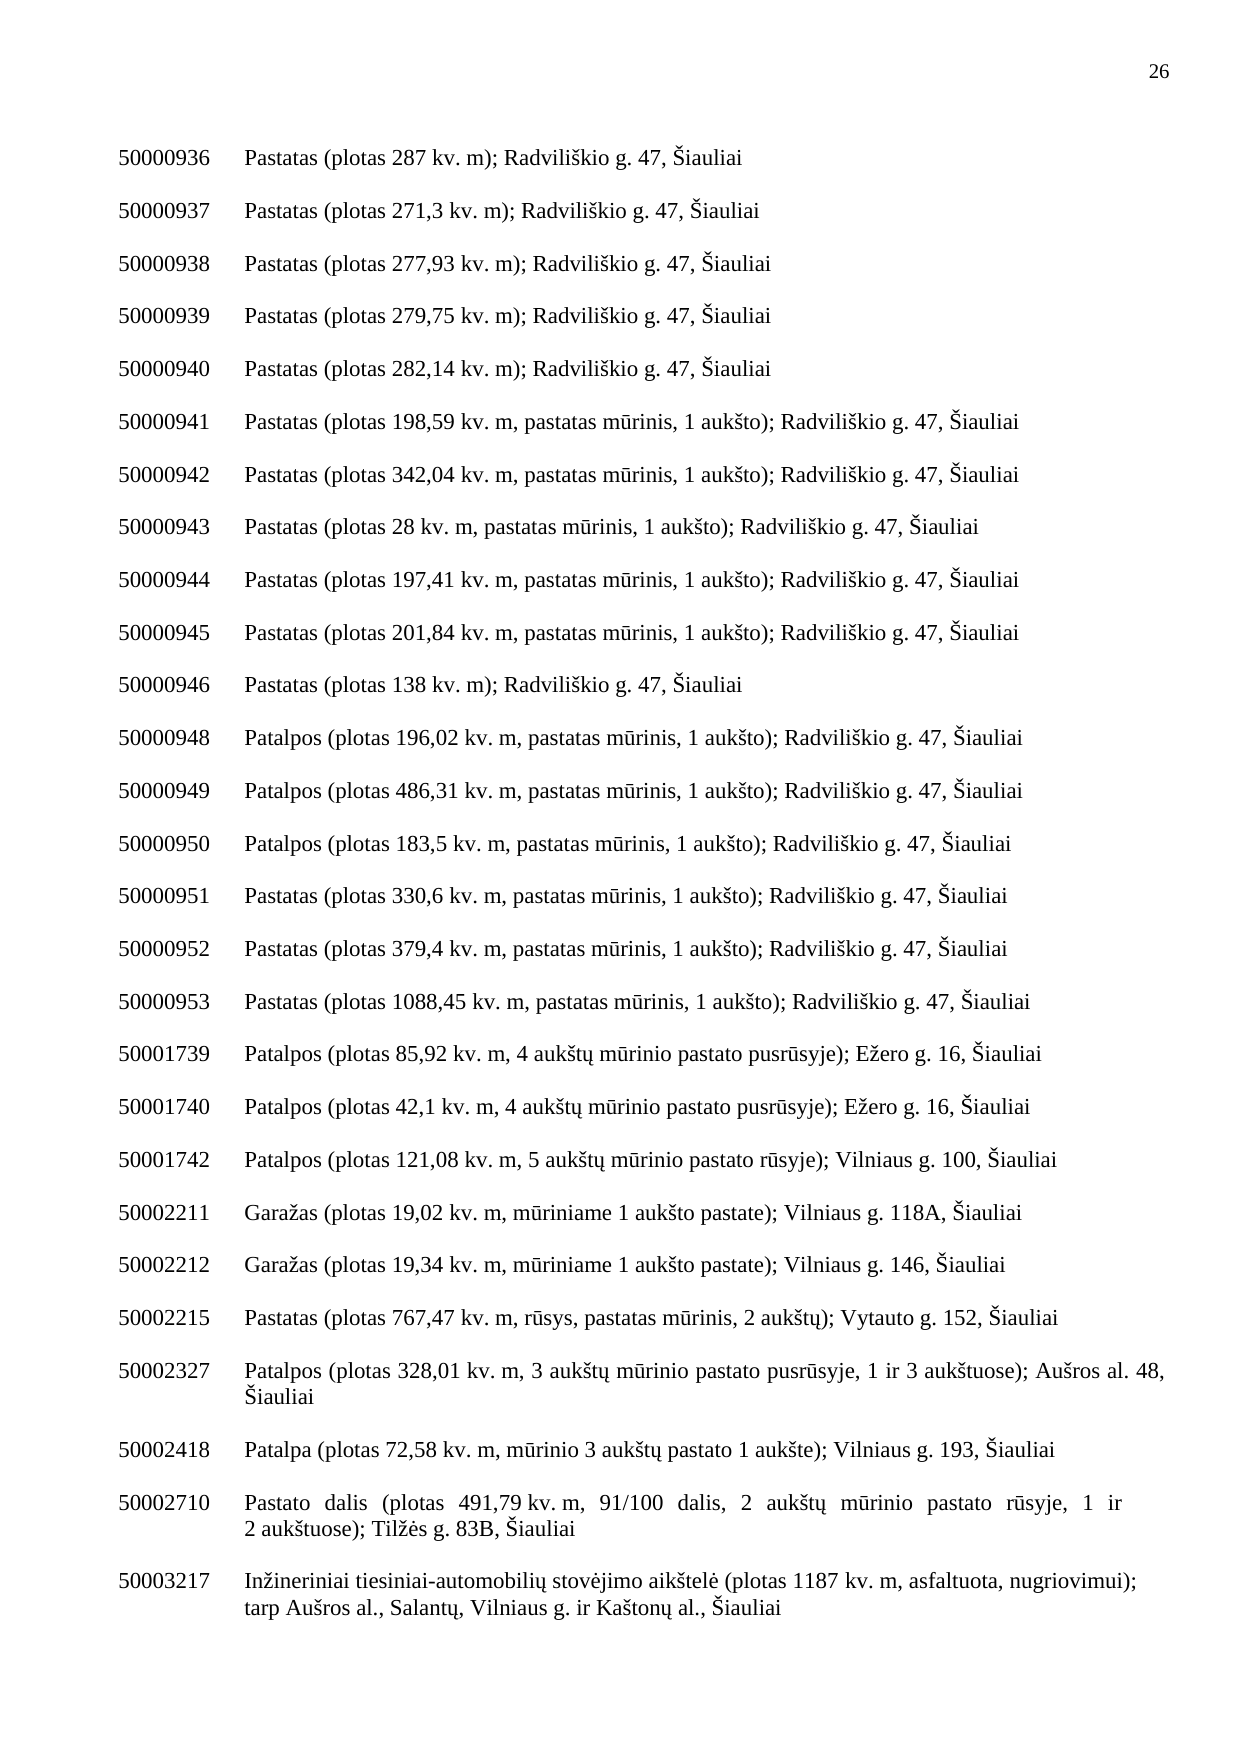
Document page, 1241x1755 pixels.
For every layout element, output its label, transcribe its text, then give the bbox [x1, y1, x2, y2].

table_cell Patalpos (plotas 328,01 kv. m, 3 aukštų mūrinio pastato pusrūsyje, 1 ir 3 aukštuose); Aušros al. 48, Šiauliai [233, 1357, 1178, 1409]
table_cell Pastatas (plotas 282,14 kv. m); Radviliškio g. 47, Šiauliai [233, 355, 1148, 382]
table_cell [1193, 988, 1198, 1014]
table_cell [1178, 461, 1192, 487]
table_cell [101, 434, 1198, 461]
table_cell [1148, 461, 1163, 487]
table_cell [1178, 883, 1192, 909]
table_cell Patalpos (plotas 486,31 kv. m, pastatas mūrinis, 1 aukšto); Radviliškio g. 47, Šiauliai [233, 777, 1148, 803]
table_cell [1193, 250, 1198, 276]
table_cell [1163, 777, 1178, 803]
table_cell [1193, 408, 1198, 434]
table_cell [101, 382, 1198, 408]
table_cell [101, 961, 1198, 988]
table_cell [101, 593, 1198, 619]
table_cell 50000950 [101, 830, 233, 856]
table_cell [1178, 514, 1192, 540]
table_cell [101, 1225, 1198, 1251]
table_cell Pastato dalis (plotas 491,79 kv. m, 91/100 dalis, 2 aukštų mūrinio pastato rūsyje, 1 ir 2 aukštuose); Tilžės g. 83B, Šiauliai [233, 1489, 1148, 1541]
table_cell [1148, 1146, 1163, 1172]
table_cell [101, 1120, 1198, 1146]
table_cell [1148, 1199, 1163, 1225]
table_cell [1148, 1093, 1163, 1119]
table_cell [1178, 145, 1192, 171]
table_cell [1193, 830, 1198, 856]
table_cell 50003217 [101, 1568, 233, 1620]
table_cell [1193, 1568, 1198, 1620]
table_cell [1193, 461, 1198, 487]
table_cell [1193, 619, 1198, 645]
table_cell [101, 276, 1198, 303]
table_cell [101, 751, 1198, 777]
table_cell [1193, 1251, 1198, 1278]
table_cell [101, 1014, 1198, 1041]
table_cell Pastatas (plotas 138 kv. m); Radviliškio g. 47, Šiauliai [233, 672, 1148, 698]
table_cell [1163, 1093, 1178, 1119]
table_cell Pastatas (plotas 767,47 kv. m, rūsys, pastatas mūrinis, 2 aukštų); Vytauto g. 152, Šiauliai [233, 1304, 1148, 1330]
table_cell [101, 1541, 1198, 1568]
table_cell Pastatas (plotas 379,4 kv. m, pastatas mūrinis, 1 aukšto); Radviliškio g. 47, Šiauliai [233, 935, 1148, 961]
table_cell Patalpos (plotas 183,5 kv. m, pastatas mūrinis, 1 aukšto); Radviliškio g. 47, Šiauliai [233, 830, 1148, 856]
table_cell [101, 698, 1198, 724]
table_cell [1193, 1041, 1198, 1067]
table_cell 50000945 [101, 619, 233, 645]
table_cell [1148, 1436, 1163, 1462]
table_cell [1163, 1568, 1178, 1620]
table_cell [1178, 1146, 1192, 1172]
table_cell 50002215 [101, 1304, 233, 1330]
table_cell [1163, 1199, 1178, 1225]
table_cell [101, 171, 1198, 197]
table_cell [1148, 619, 1163, 645]
table_cell [1163, 619, 1178, 645]
table_cell [1178, 619, 1192, 645]
table_cell [1148, 1489, 1163, 1541]
table_cell Patalpos (plotas 42,1 kv. m, 4 aukštų mūrinio pastato pusrūsyje); Ežero g. 16, Šiauliai [233, 1093, 1148, 1119]
table_cell Patalpos (plotas 85,92 kv. m, 4 aukštų mūrinio pastato pusrūsyje); Ežero g. 16, Šiauliai [233, 1041, 1148, 1067]
table_cell Patalpa (plotas 72,58 kv. m, mūrinio 3 aukštų pastato 1 aukšte); Vilniaus g. 193, Šiauliai [233, 1436, 1148, 1462]
table_cell [1148, 672, 1163, 698]
table_cell Pastatas (plotas 1088,45 kv. m, pastatas mūrinis, 1 aukšto); Radviliškio g. 47, Šiauliai [233, 988, 1148, 1014]
table_cell [101, 487, 1198, 513]
table_cell 50001740 [101, 1093, 233, 1119]
table_cell 50000942 [101, 461, 233, 487]
table_cell Pastatas (plotas 271,3 kv. m); Radviliškio g. 47, Šiauliai [233, 197, 1148, 223]
table_cell [1193, 355, 1198, 382]
table_cell 50000951 [101, 883, 233, 909]
table_cell [1178, 1199, 1192, 1225]
table_cell 50000940 [101, 355, 233, 382]
table_cell [1148, 935, 1163, 961]
table_cell Pastatas (plotas 28 kv. m, pastatas mūrinis, 1 aukšto); Radviliškio g. 47, Šiauliai [233, 514, 1148, 540]
table_cell [1193, 777, 1198, 803]
table_cell 50000937 [101, 197, 233, 223]
table_cell 50002211 [101, 1199, 233, 1225]
table_cell [1178, 830, 1192, 856]
table_cell 50001742 [101, 1146, 233, 1172]
table_cell [101, 1067, 1198, 1093]
table_cell [1148, 566, 1163, 592]
table_cell 50002418 [101, 1436, 233, 1462]
table_cell [1193, 514, 1198, 540]
table_cell [1178, 672, 1192, 698]
table_cell [1178, 197, 1192, 223]
table_cell [101, 856, 1198, 882]
table_cell [101, 1462, 1198, 1488]
table_cell Pastatas (plotas 198,59 kv. m, pastatas mūrinis, 1 aukšto); Radviliškio g. 47, Šiauliai [233, 408, 1148, 434]
table_cell [101, 118, 1198, 144]
table_cell [1163, 988, 1178, 1014]
table_cell 50002327 [101, 1357, 233, 1409]
table_cell [1193, 1357, 1198, 1409]
table_cell [1163, 1146, 1178, 1172]
table_cell [1193, 1146, 1198, 1172]
table_cell Pastatas (plotas 287 kv. m); Radviliškio g. 47, Šiauliai [233, 145, 1148, 171]
table_cell [101, 645, 1198, 672]
table_cell [1178, 935, 1192, 961]
table_cell 50000953 [101, 988, 233, 1014]
table_cell [1148, 1304, 1163, 1330]
table_cell [1148, 514, 1163, 540]
table_cell [1178, 408, 1192, 434]
table_cell Garažas (plotas 19,02 kv. m, mūriniame 1 aukšto pastate); Vilniaus g. 118A, Šiauliai [233, 1199, 1148, 1225]
table_cell [101, 909, 1198, 935]
table_cell Inžineriniai tiesiniai-automobilių stovėjimo aikštelė (plotas 1187 kv. m, asfaltuota, nugriovimui); tarp Aušros al., Salantų, Vilniaus g. ir Kaštonų al., Šiauliai [233, 1568, 1148, 1620]
table_cell 50000948 [101, 724, 233, 751]
table_cell [1163, 724, 1178, 751]
table_cell [1193, 566, 1198, 592]
table_cell [1163, 883, 1178, 909]
table_cell [1148, 197, 1163, 223]
table_cell [1178, 566, 1192, 592]
table_cell [1163, 197, 1178, 223]
table_cell [1148, 988, 1163, 1014]
table_cell [1193, 145, 1198, 171]
table_cell [1178, 355, 1192, 382]
table_cell 50000939 [101, 303, 233, 329]
table_cell [1193, 303, 1198, 329]
table_cell [101, 803, 1198, 830]
table_cell 50001739 [101, 1041, 233, 1067]
table_cell [1193, 935, 1198, 961]
table_cell [1163, 514, 1178, 540]
table_cell [1163, 830, 1178, 856]
table_cell [1148, 250, 1163, 276]
table_cell [1193, 1093, 1198, 1119]
table_cell 50000944 [101, 566, 233, 592]
table_cell 50000941 [101, 408, 233, 434]
table_cell [101, 1410, 1198, 1436]
table_cell [1178, 724, 1192, 751]
table_cell [1178, 303, 1192, 329]
table_cell [1148, 145, 1163, 171]
table_cell [1178, 1093, 1192, 1119]
table_cell [1193, 1489, 1198, 1541]
table_cell [101, 540, 1198, 566]
table_cell [1163, 303, 1178, 329]
table_cell [1148, 883, 1163, 909]
table_cell [1148, 724, 1163, 751]
table_cell [1193, 672, 1198, 698]
table_cell [101, 1330, 1198, 1357]
table_cell [1163, 672, 1178, 698]
table_cell [1163, 935, 1178, 961]
table_cell [1163, 1304, 1178, 1330]
table_cell Garažas (plotas 19,34 kv. m, mūriniame 1 aukšto pastate); Vilniaus g. 146, Šiauliai [233, 1251, 1148, 1278]
table_cell Pastatas (plotas 197,41 kv. m, pastatas mūrinis, 1 aukšto); Radviliškio g. 47, Šiauliai [233, 566, 1148, 592]
table_cell [1163, 250, 1178, 276]
table_cell 50000936 [101, 145, 233, 171]
table_cell [101, 224, 1198, 250]
table_cell Pastatas (plotas 277,93 kv. m); Radviliškio g. 47, Šiauliai [233, 250, 1148, 276]
table_cell [1148, 830, 1163, 856]
table_cell [1193, 197, 1198, 223]
table_cell [1178, 250, 1192, 276]
table_cell [1178, 1304, 1192, 1330]
table_cell [1193, 1436, 1198, 1462]
table_cell Patalpos (plotas 121,08 kv. m, 5 aukštų mūrinio pastato rūsyje); Vilniaus g. 100, Šiauliai [233, 1146, 1148, 1172]
table_cell [1178, 1041, 1192, 1067]
table_cell Pastatas (plotas 342,04 kv. m, pastatas mūrinis, 1 aukšto); Radviliškio g. 47, Šiauliai [233, 461, 1148, 487]
table_cell [101, 329, 1198, 355]
table_cell [1193, 1199, 1198, 1225]
table_cell [1178, 777, 1192, 803]
table_cell [1148, 1568, 1163, 1620]
table_cell Pastatas (plotas 330,6 kv. m, pastatas mūrinis, 1 aukšto); Radviliškio g. 47, Šiauliai [233, 883, 1148, 909]
table_cell Pastatas (plotas 201,84 kv. m, pastatas mūrinis, 1 aukšto); Radviliškio g. 47, Šiauliai [233, 619, 1148, 645]
table_cell [1178, 988, 1192, 1014]
table_cell [1148, 1041, 1163, 1067]
table_cell [1178, 1568, 1192, 1620]
table_cell [1163, 145, 1178, 171]
table_cell [101, 1278, 1198, 1304]
table_cell [1148, 355, 1163, 382]
table_cell [1163, 461, 1178, 487]
table_cell 50000946 [101, 672, 233, 698]
table_cell [1178, 1251, 1192, 1278]
table_cell 50000938 [101, 250, 233, 276]
table_cell [1178, 1436, 1192, 1462]
table_cell [1163, 355, 1178, 382]
table_cell 50002710 [101, 1489, 233, 1541]
table_cell 50000943 [101, 514, 233, 540]
table_cell [1163, 1436, 1178, 1462]
table_cell Pastatas (plotas 279,75 kv. m); Radviliškio g. 47, Šiauliai [233, 303, 1148, 329]
table_cell [1178, 1489, 1192, 1541]
table_cell [1148, 408, 1163, 434]
table_cell [1163, 408, 1178, 434]
table_cell [1148, 777, 1163, 803]
table_cell [1148, 1251, 1163, 1278]
table_cell [1178, 1357, 1192, 1409]
table_cell [1163, 566, 1178, 592]
table_cell [1163, 1041, 1178, 1067]
table_cell [1193, 883, 1198, 909]
table_cell [101, 1172, 1198, 1199]
table_cell [1193, 1304, 1198, 1330]
table_cell 50000949 [101, 777, 233, 803]
table_cell Patalpos (plotas 196,02 kv. m, pastatas mūrinis, 1 aukšto); Radviliškio g. 47, Šiauliai [233, 724, 1148, 751]
table_cell [1163, 1489, 1178, 1541]
table_cell [1163, 1251, 1178, 1278]
table_cell [1148, 303, 1163, 329]
table_cell 50002212 [101, 1251, 233, 1278]
table_cell [1193, 724, 1198, 751]
table_cell 50000952 [101, 935, 233, 961]
